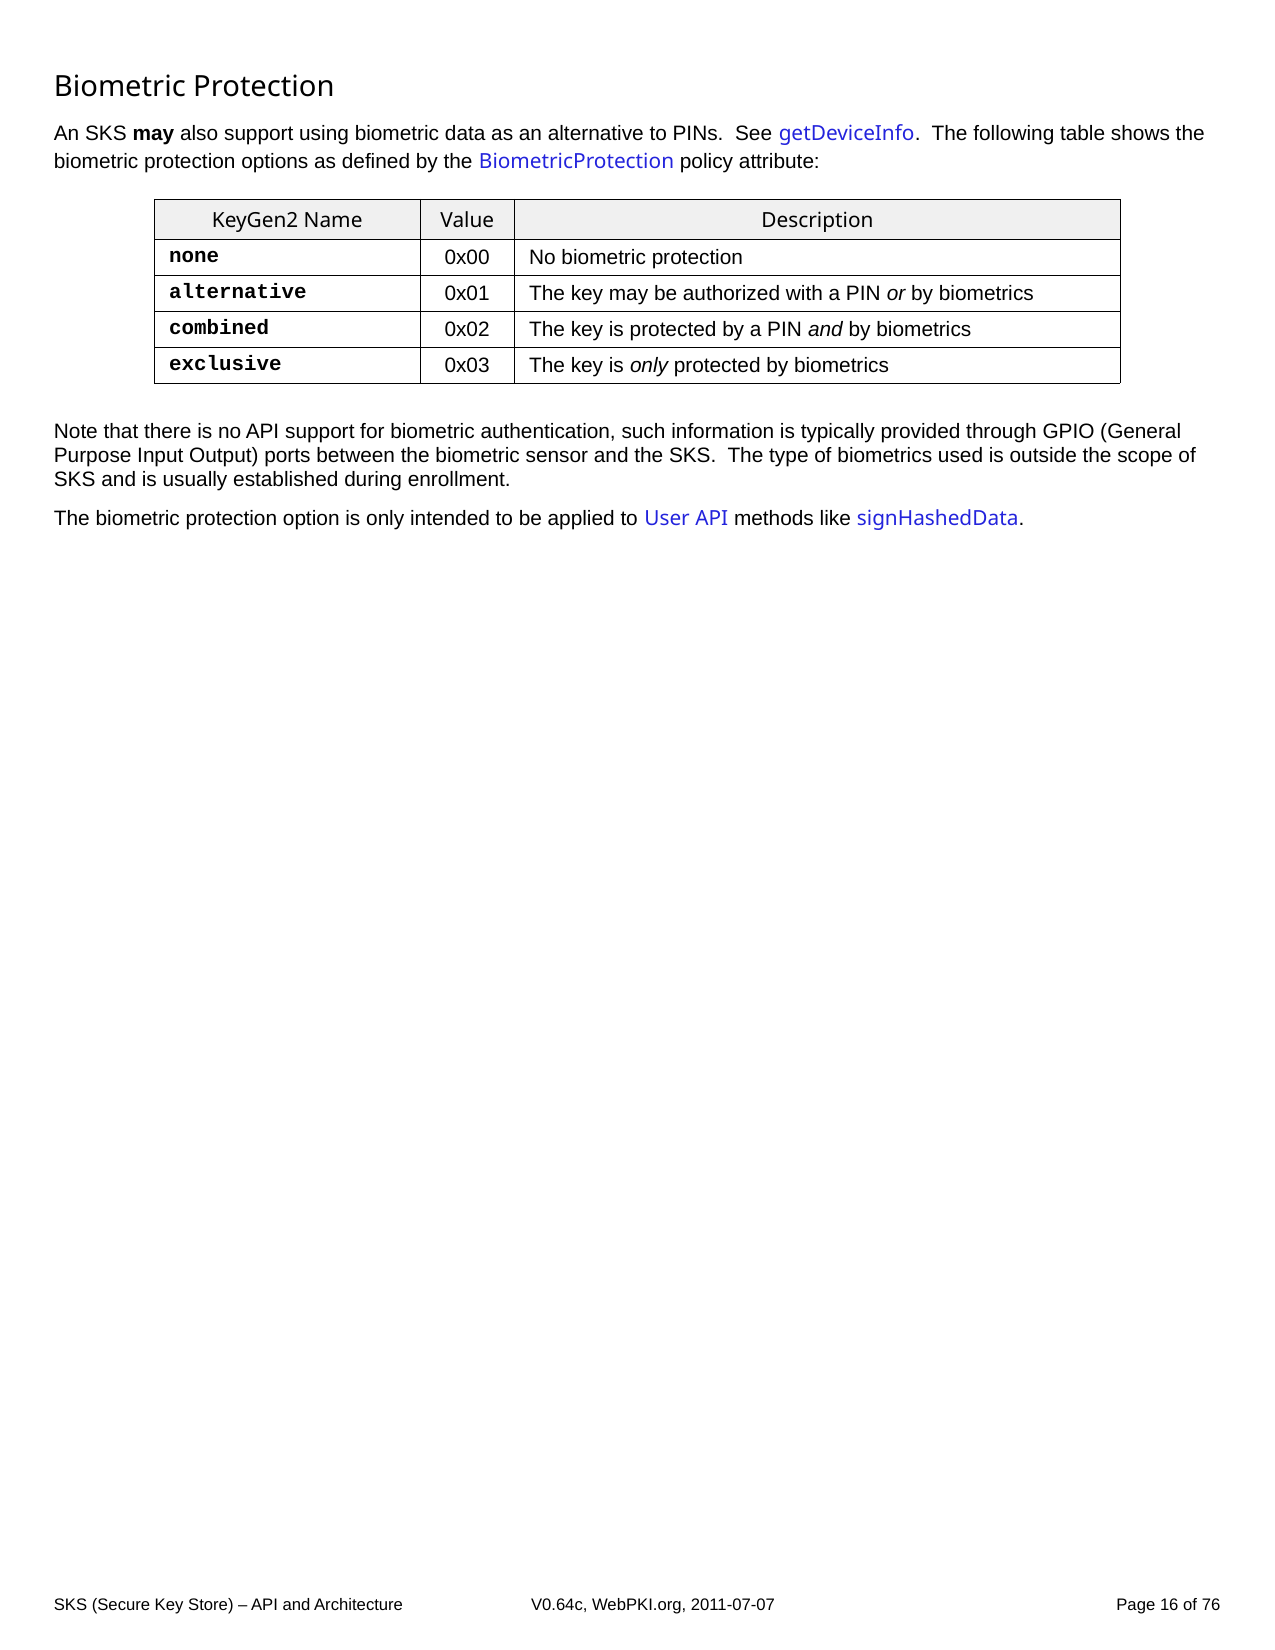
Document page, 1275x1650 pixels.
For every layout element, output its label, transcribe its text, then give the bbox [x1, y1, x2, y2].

table_cell exclusive [155, 348, 420, 383]
table_cell none [155, 240, 420, 275]
table_cell 0x03 [421, 348, 514, 383]
table_header Description [515, 200, 1120, 239]
table_cell 0x02 [421, 312, 514, 347]
table_cell No biometric protection [515, 240, 1120, 275]
table_cell combined [155, 312, 420, 347]
table_cell 0x01 [421, 276, 514, 311]
table_cell The key is only protected by biometrics [515, 348, 1120, 383]
subtitle Biometric Protection [54, 66, 1221, 105]
table_cell The key is protected by a PIN and by biometrics [515, 312, 1120, 347]
table_cell The key may be authorized with a PIN or by biometrics [515, 276, 1120, 311]
text The biometric protection option is only intended to be applied to User API methods like signHashedData. [54, 503, 1221, 531]
table_header KeyGen2 Name [155, 200, 420, 239]
text Note that there is no API support for biometric authentication, such information is typically provided through GPIO (General Purpose Input Output) ports between the biometric sensor and the SKS. The type of biometrics used is outside the scope of SKS and is usually established during enrollment. [54, 419, 1221, 491]
table_cell 0x00 [421, 240, 514, 275]
table_cell alternative [155, 276, 420, 311]
text An SKS may also support using biometric data as an alternative to PINs. See getDeviceInfo. The following table shows the biometric protection options as defined by the BiometricProtection policy attribute: [54, 118, 1221, 199]
table_header Value [421, 200, 514, 239]
